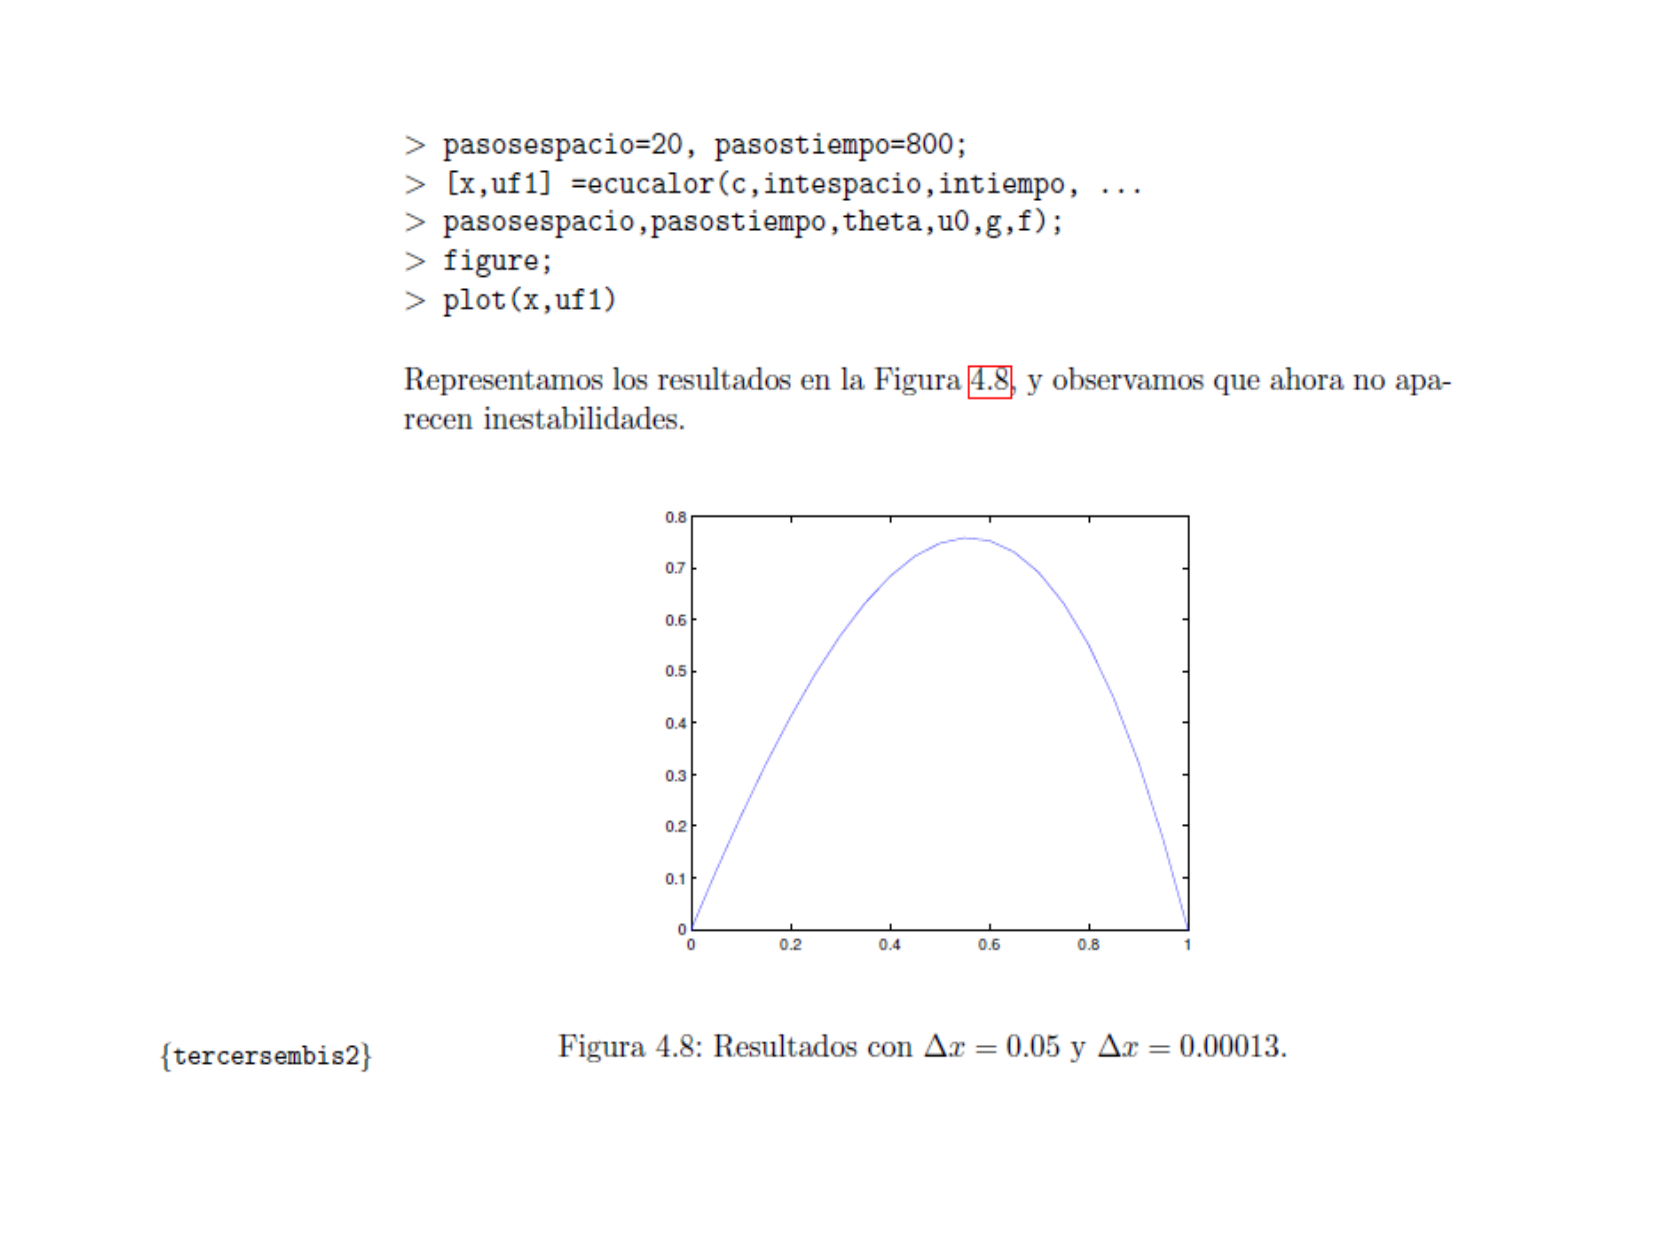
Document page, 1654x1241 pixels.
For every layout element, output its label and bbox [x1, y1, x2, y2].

picture [58, 111, 1623, 1149]
